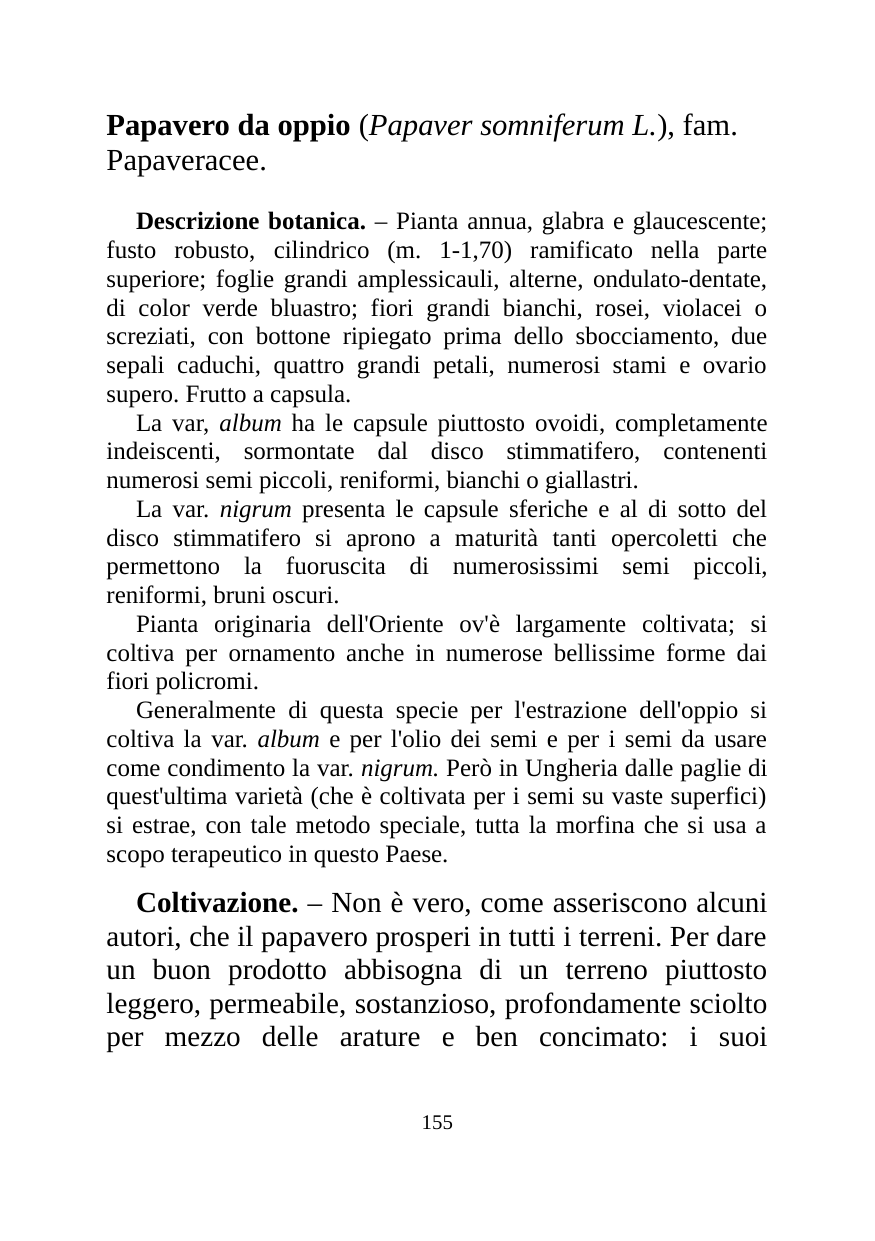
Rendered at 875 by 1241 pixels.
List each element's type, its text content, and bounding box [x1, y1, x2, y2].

text La var. nigrum presenta le capsule sferiche e al di sotto del disco stimmatifero si aprono a maturità tanti opercoletti che permettono la fuoruscita di numerosissimi semi piccoli, reniformi, bruni oscuri. [106, 494, 768, 609]
subtitle Papavero da oppio (Papaver somniferum L.), fam. Papaveracee. [106, 106, 768, 177]
text Coltivazione. – Non è vero, come asseriscono alcuni autori, che il papavero prosperi in tutti i terreni. Per dare un buon prodotto abbisogna di un terreno piuttosto leggero, permeabile, sostanzioso, profondamente sciolto per mezzo delle arature e ben concimato: i suoi [106, 885, 768, 1053]
text La var, album ha le capsule piuttosto ovoidi, completamente indeiscenti, sormontate dal disco stimmatifero, contenenti numerosi semi piccoli, reniformi, bianchi o giallastri. [106, 408, 768, 494]
text Pianta originaria dell'Oriente ov'è largamente coltivata; si coltiva per ornamento anche in numerose bellissime forme dai fiori policromi. [106, 609, 768, 695]
text Descrizione botanica. – Pianta annua, glabra e glaucescente; fusto robusto, cilindrico (m. 1-1,70) ramificato nella parte superiore; foglie grandi amplessicauli, alterne, ondulato-dentate, di color verde bluastro; fiori grandi bianchi, rosei, violacei o screziati, con bottone ripiegato prima dello sbocciamento, due sepali caduchi, quattro grandi petali, numerosi stami e ovario supero. Frutto a capsula. [106, 206, 768, 408]
text Generalmente di questa specie per l'estrazione dell'oppio si coltiva la var. album e per l'olio dei semi e per i semi da usare come condimento la var. nigrum. Però in Ungheria dalle paglie di quest'ultima varietà (che è coltivata per i semi su vaste superfici) si estrae, con tale metodo speciale, tutta la morfina che si usa a scopo terapeutico in questo Paese. [106, 695, 768, 868]
